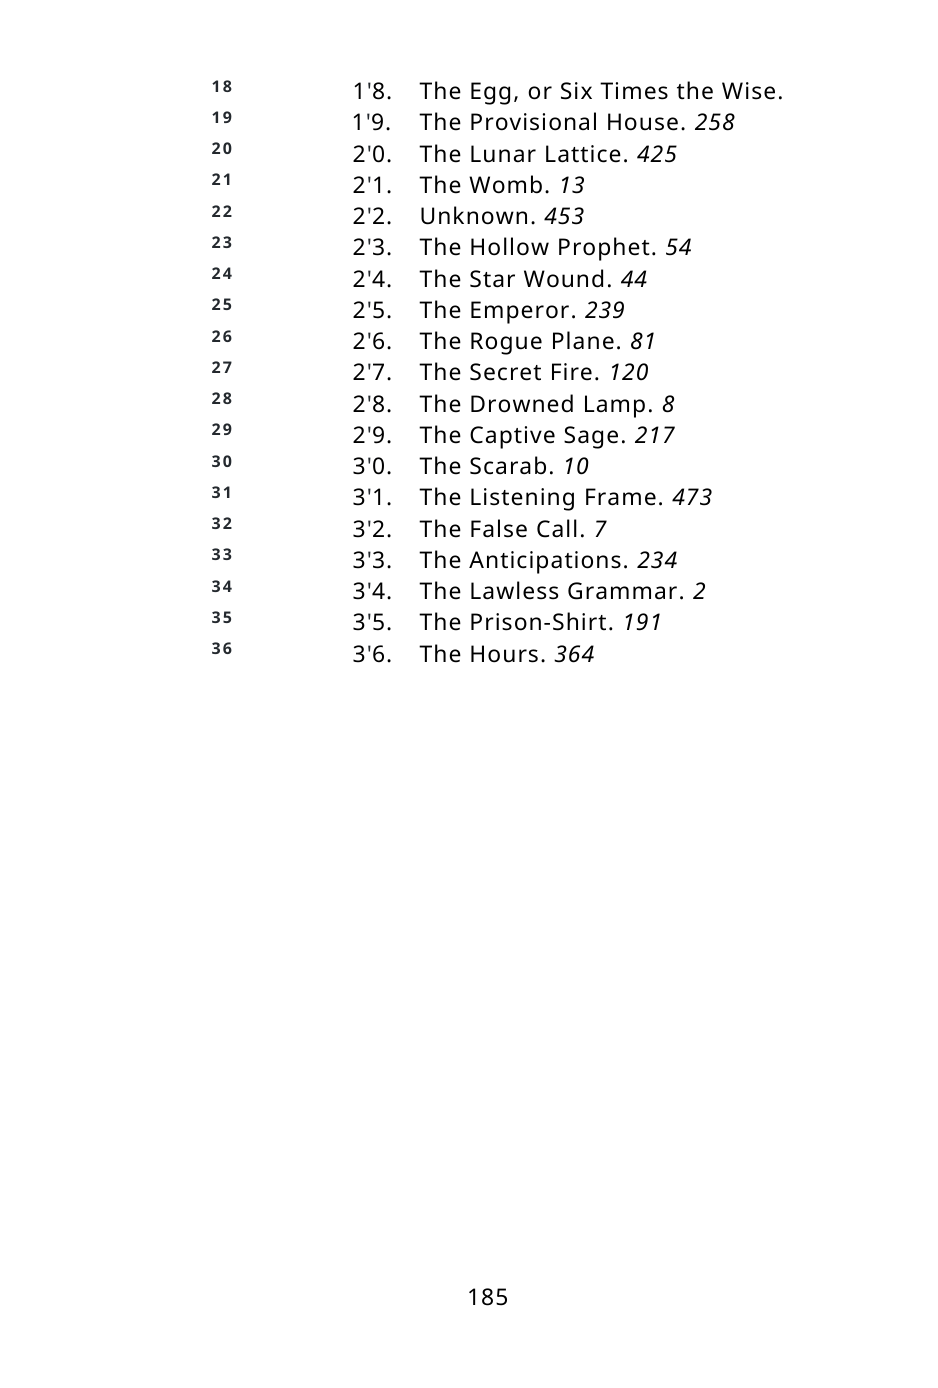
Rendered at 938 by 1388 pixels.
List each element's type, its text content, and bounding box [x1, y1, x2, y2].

table_cell Unknown. 453 [419, 200, 862, 231]
table_cell 34 3'4. [113, 575, 419, 606]
table_cell 31 3'1. [113, 481, 419, 512]
table_cell The Egg, or Six Times the Wise. [419, 75, 862, 106]
table_header The Hollow Prophet. 54 [419, 231, 862, 262]
table_cell The Star Wound. 44 [419, 263, 862, 294]
table_cell The False Call. 7 [419, 512, 862, 544]
table_cell 36 3'6. [113, 638, 419, 669]
table_cell 20 2'0. [113, 138, 419, 169]
table_cell 28 2'8. [113, 387, 419, 419]
table_cell The Provisional House. 258 [419, 106, 862, 137]
table_cell 33 3'3. [113, 544, 419, 575]
table_cell 29 2'9. [113, 419, 419, 450]
table_cell 27 2'7. [113, 356, 419, 387]
table_cell The Drowned Lamp. 8 [419, 387, 862, 419]
table_cell 18 1'8. [113, 75, 419, 106]
table_cell 22 2'2. [113, 200, 419, 231]
table_header 23 2'3. [113, 231, 419, 262]
table_cell The Prison-Shirt. 191 [419, 606, 862, 637]
table_cell The Secret Fire. 120 [419, 356, 862, 387]
table_cell 21 2'1. [113, 169, 419, 200]
table_cell The Scarab. 10 [419, 450, 862, 481]
table_cell The Lunar Lattice. 425 [419, 138, 862, 169]
table_cell 26 2'6. [113, 325, 419, 356]
table_cell 32 3'2. [113, 512, 419, 544]
table_cell 30 3'0. [113, 450, 419, 481]
table_cell 24 2'4. [113, 263, 419, 294]
table_cell The Rogue Plane. 81 [419, 325, 862, 356]
table_cell The Emperor. 239 [419, 294, 862, 325]
table_cell The Lawless Grammar. 2 [419, 575, 862, 606]
table_cell 35 3'5. [113, 606, 419, 637]
table_cell The Captive Sage. 217 [419, 419, 862, 450]
table_cell 19 1'9. [113, 106, 419, 137]
table_cell The Hours. 364 [419, 638, 862, 669]
table_cell 25 2'5. [113, 294, 419, 325]
table_cell The Womb. 13 [419, 169, 862, 200]
table_cell The Listening Frame. 473 [419, 481, 862, 512]
table_cell The Anticipations. 234 [419, 544, 862, 575]
